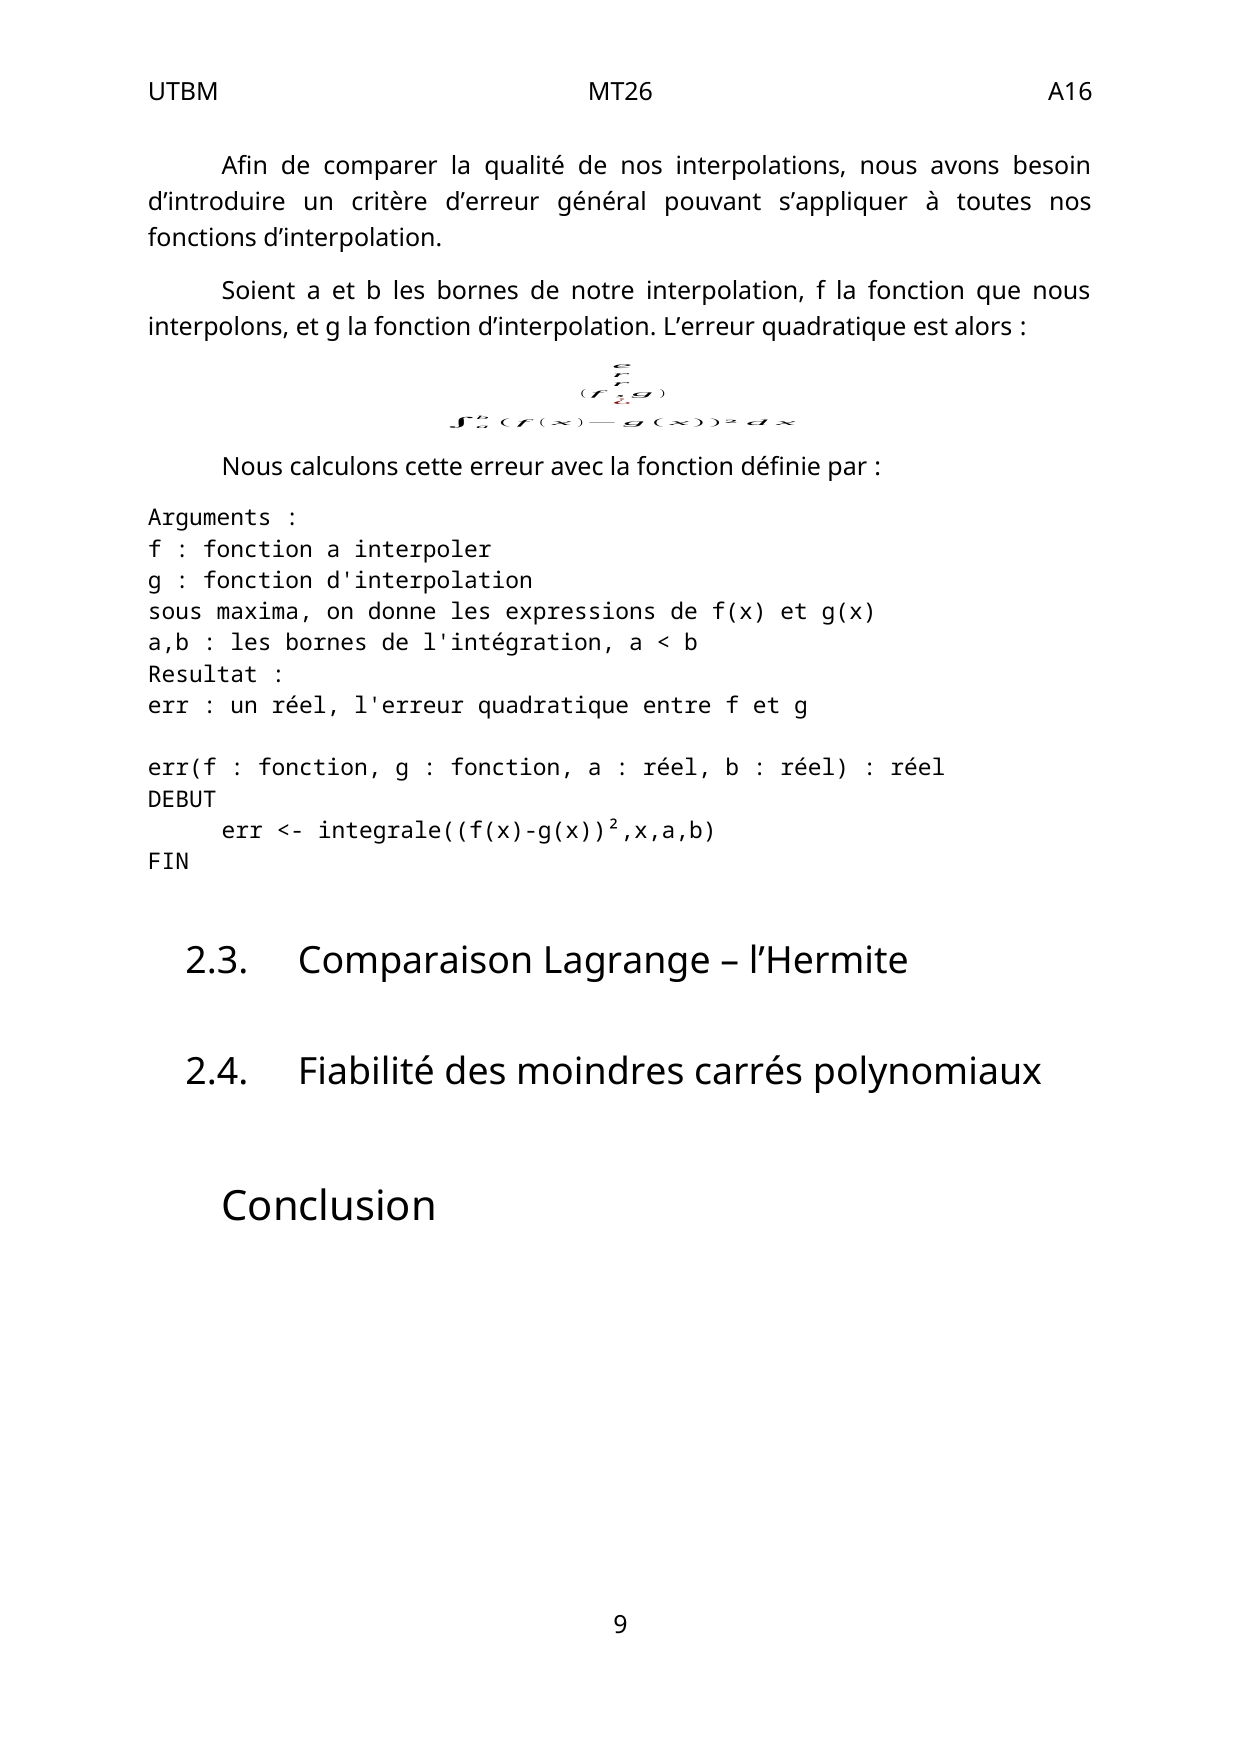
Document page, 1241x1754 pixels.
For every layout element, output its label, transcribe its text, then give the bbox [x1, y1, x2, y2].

subtitle Conclusion [148, 1176, 1092, 1233]
text err <- integrale((f(x)-g(x))²,x,a,b) [148, 814, 1092, 845]
text g : fonction d'interpolation [148, 564, 1092, 595]
text err : un réel, l'erreur quadratique entre f et g [148, 689, 1092, 720]
text Afin de comparer la qualité de nos interpolations, nous avons besoin d’introduire un critère d’erreur général pouvant s’appliquer à toutes nos fonctions d’interpolation. [148, 148, 1092, 254]
text sous maxima, on donne les expressions de f(x) et g(x) [148, 595, 1092, 626]
text DEBUT [148, 783, 1092, 814]
text Soient a et b les bornes de notre interpolation, f la fonction que nous interpolons, et g la fonction d’interpolation. L’erreur quadratique est alors : [148, 272, 1092, 343]
text FIN [148, 845, 1092, 876]
list Fiabilité des moindres carrés polynomiaux [185, 1044, 1092, 1095]
text f : fonction a interpoler [148, 533, 1092, 564]
list Comparaison Lagrange – l’Hermite [185, 933, 1092, 984]
text a,b : les bornes de l'intégration, a < b [148, 626, 1092, 658]
text Resultat : [148, 658, 1092, 689]
text Nous calculons cette erreur avec la fonction définie par : [148, 449, 1092, 483]
text Arguments : [148, 501, 1092, 533]
text err(f : fonction, g : fonction, a : réel, b : réel) : réel [148, 751, 1092, 783]
